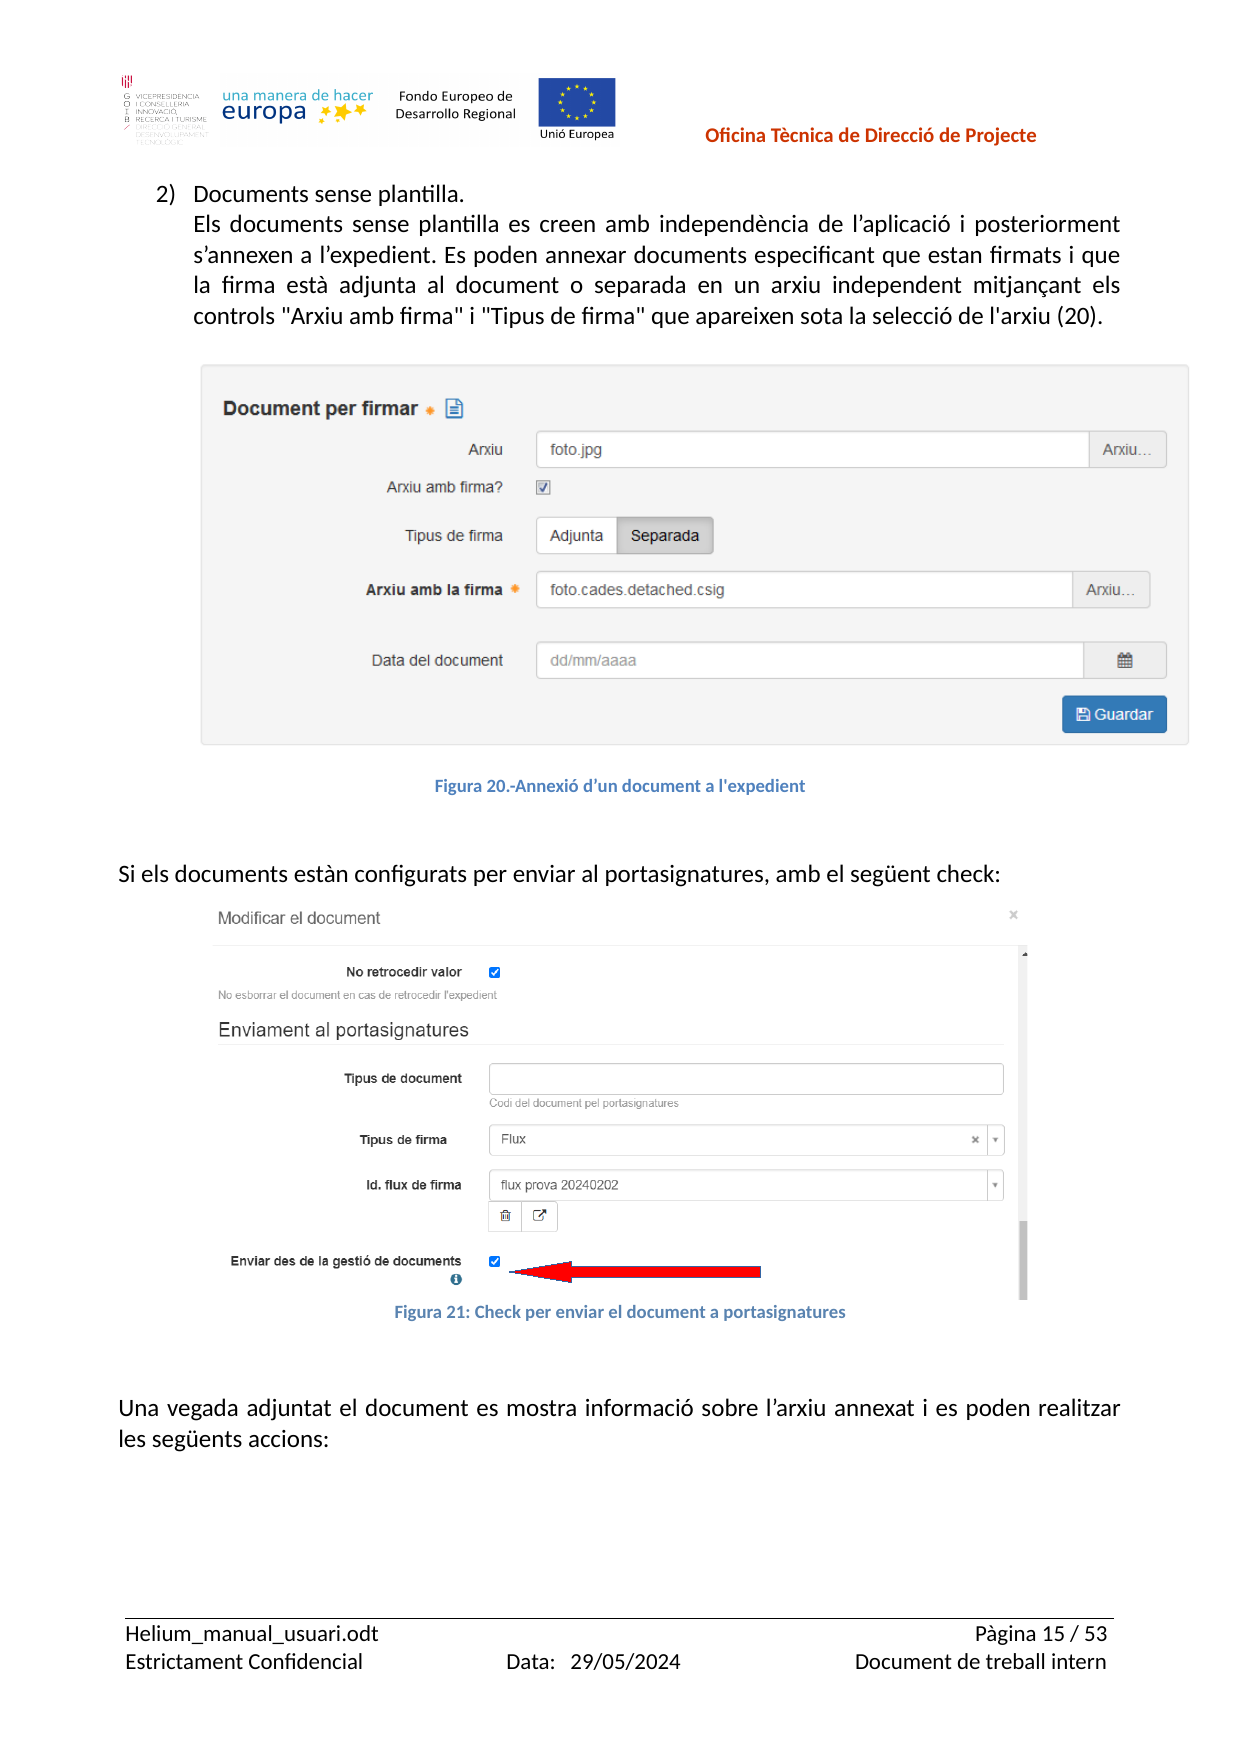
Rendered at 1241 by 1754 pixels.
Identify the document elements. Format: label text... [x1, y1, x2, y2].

list Documents sense plantilla. [156, 178, 1122, 208]
picture [193, 360, 1198, 753]
text Una vegada adjuntat el document es mostra informació sobre l’arxiu annexat i es poden realitzar les següents accions: [118, 1392, 1122, 1453]
picture [219, 73, 621, 147]
text Si els documents estàn configurats per enviar al portasignatures, amb el següent check: [118, 858, 1122, 888]
text Figura 20.-Annexió d’un document a l'expedient [118, 774, 1122, 797]
picture [212, 900, 1028, 1300]
picture [118, 73, 213, 147]
list Els documents sense plantilla es creen amb independència de l’aplicació i posteriorment s’annexen a l’expedient. Es poden annexar documents especificant que estan firmats i que la firma està adjunta al document o separada en un arxiu independent mitjançant els controls "Arxiu amb firma" i "Tipus de firma" que apareixen sota la selecció de l'arxiu (20). [193, 208, 1122, 330]
text Figura 21: Check per enviar el document a portasignatures [157, 1300, 1083, 1323]
